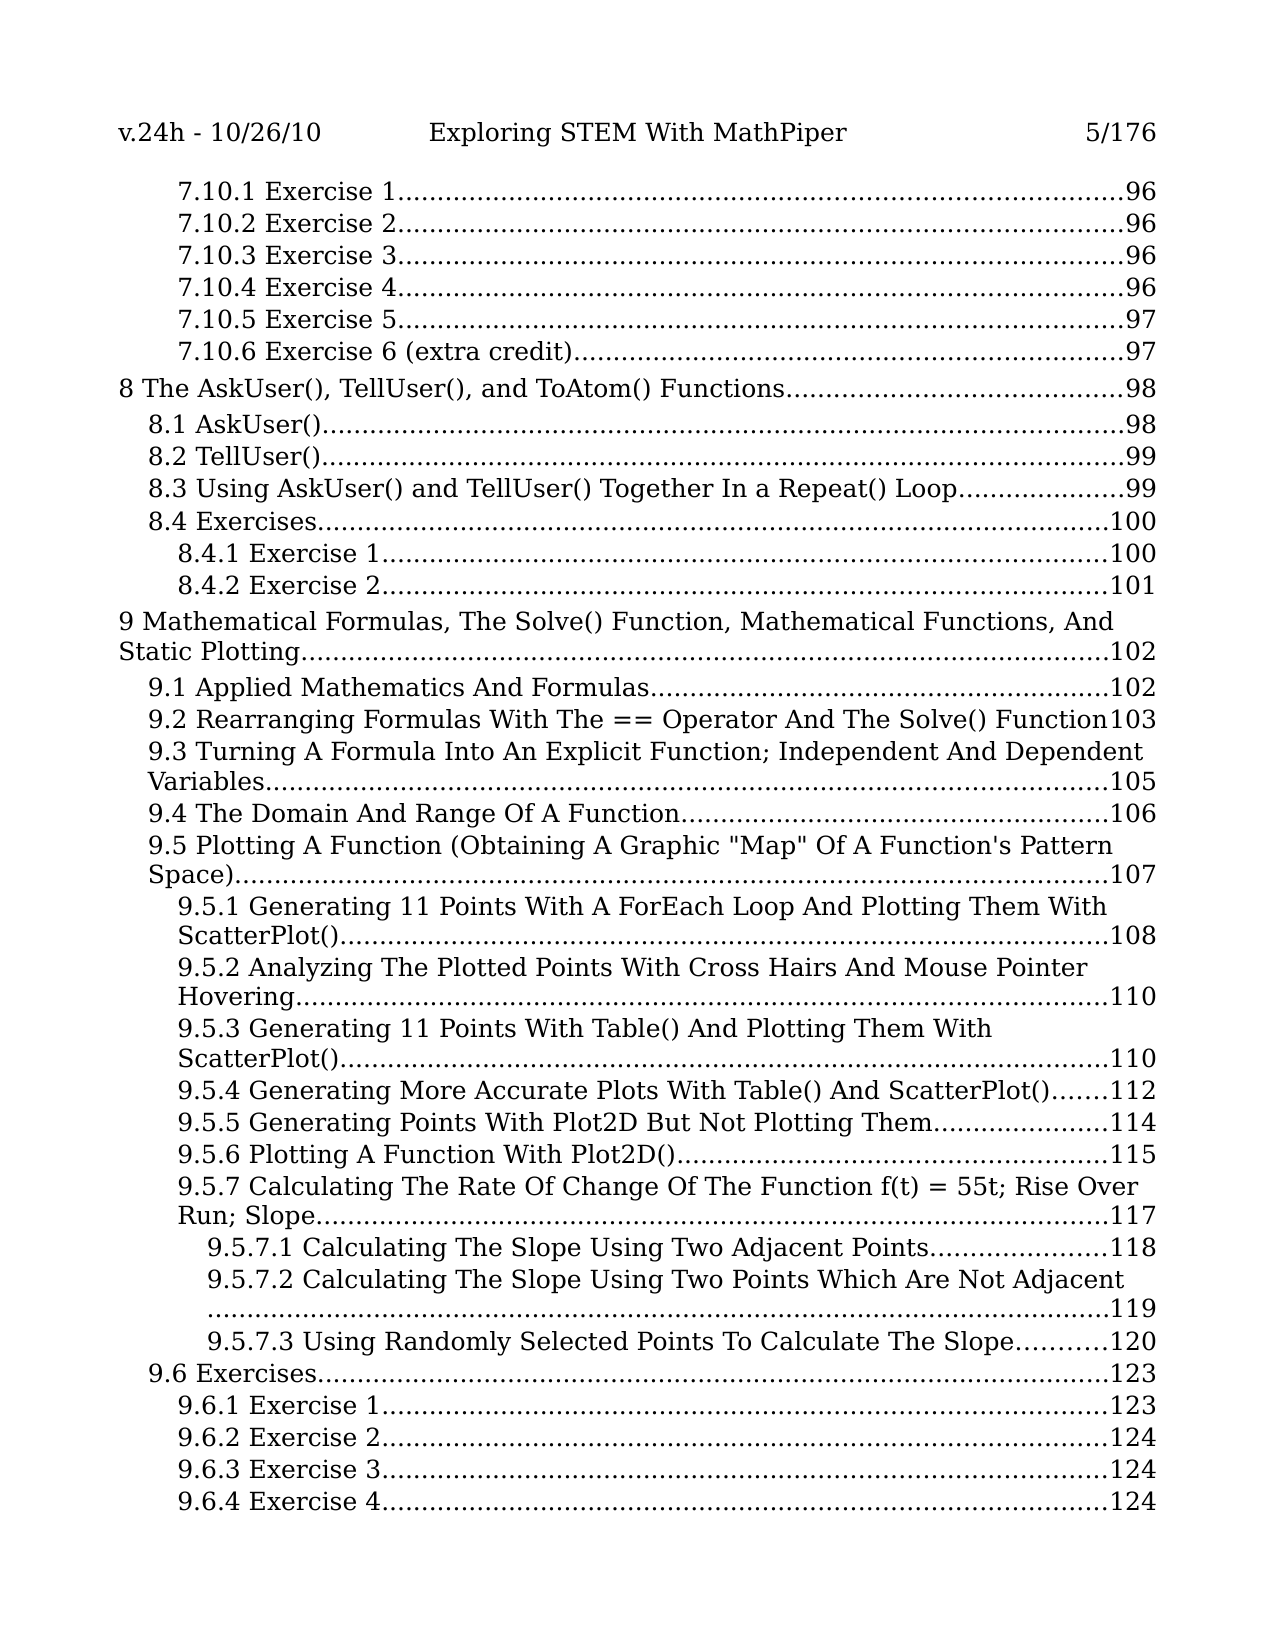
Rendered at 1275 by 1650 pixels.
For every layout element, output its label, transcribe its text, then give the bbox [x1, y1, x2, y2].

text 9.5.4 Generating More Accurate Plots With Table() And ScatterPlot() 112 [177, 1076, 1157, 1105]
text 9.5.7.3 Using Randomly Selected Points To Calculate The Slope 120 [207, 1327, 1157, 1356]
text 9.2 Rearranging Formulas With The == Operator And The Solve() Function 103 [148, 706, 1157, 735]
text 8.4.2 Exercise 2 101 [177, 571, 1157, 600]
text 9.5 Plotting A Function (Obtaining A Graphic "Map" Of A Function's Pattern Space) 107 [148, 831, 1157, 889]
text 9.6.3 Exercise 3 124 [177, 1455, 1157, 1484]
text 8.1 AskUser() 98 [148, 411, 1157, 440]
text 8.4.1 Exercise 1 100 [177, 539, 1157, 568]
text 9.5.7.2 Calculating The Slope Using Two Points Which Are Not Adjacent 119 [207, 1266, 1157, 1324]
text 9.5.1 Generating 11 Points With A ForEach Loop And Plotting Them With ScatterPlot() 108 [177, 892, 1157, 951]
text 9 Mathematical Formulas, The Solve() Function, Mathematical Functions, And Static Plotting 102 [118, 608, 1157, 666]
text 9.5.5 Generating Points With Plot2D But Not Plotting Them 114 [177, 1108, 1157, 1137]
text 9.4 The Domain And Range Of A Function 106 [148, 799, 1157, 828]
text 9.6.2 Exercise 2 124 [177, 1423, 1157, 1452]
text 9.5.3 Generating 11 Points With Table() And Plotting Them With ScatterPlot() 110 [177, 1015, 1157, 1073]
text 7.10.3 Exercise 3 96 [177, 241, 1157, 270]
text 9.5.7 Calculating The Rate Of Change Of The Function f(t) = 55t; Rise Over Run; Slope 117 [177, 1172, 1157, 1231]
text 8.2 TellUser() 99 [148, 443, 1157, 472]
text 9.1 Applied Mathematics And Formulas 102 [148, 673, 1157, 703]
text 9.6.1 Exercise 1 123 [177, 1391, 1157, 1420]
text 9.6 Exercises 123 [148, 1359, 1157, 1388]
text 7.10.1 Exercise 1 96 [177, 177, 1157, 206]
text 9.6.4 Exercise 4 124 [177, 1487, 1157, 1516]
text 9.5.7.1 Calculating The Slope Using Two Adjacent Points 118 [207, 1233, 1157, 1263]
text 7.10.5 Exercise 5 97 [177, 305, 1157, 334]
text 9.5.2 Analyzing The Plotted Points With Cross Hairs And Mouse Pointer Hovering 110 [177, 953, 1157, 1012]
text 7.10.4 Exercise 4 96 [177, 273, 1157, 302]
text 8.3 Using AskUser() and TellUser() Together In a Repeat() Loop 99 [148, 475, 1157, 504]
text 8.4 Exercises 100 [148, 507, 1157, 536]
text 7.10.6 Exercise 6 (extra credit) 97 [177, 337, 1157, 366]
text 8 The AskUser(), TellUser(), and ToAtom() Functions 98 [118, 374, 1157, 403]
text 9.5.6 Plotting A Function With Plot2D() 115 [177, 1140, 1157, 1169]
text 9.3 Turning A Formula Into An Explicit Function; Independent And Dependent Variables 105 [148, 738, 1157, 796]
text 7.10.2 Exercise 2 96 [177, 209, 1157, 238]
